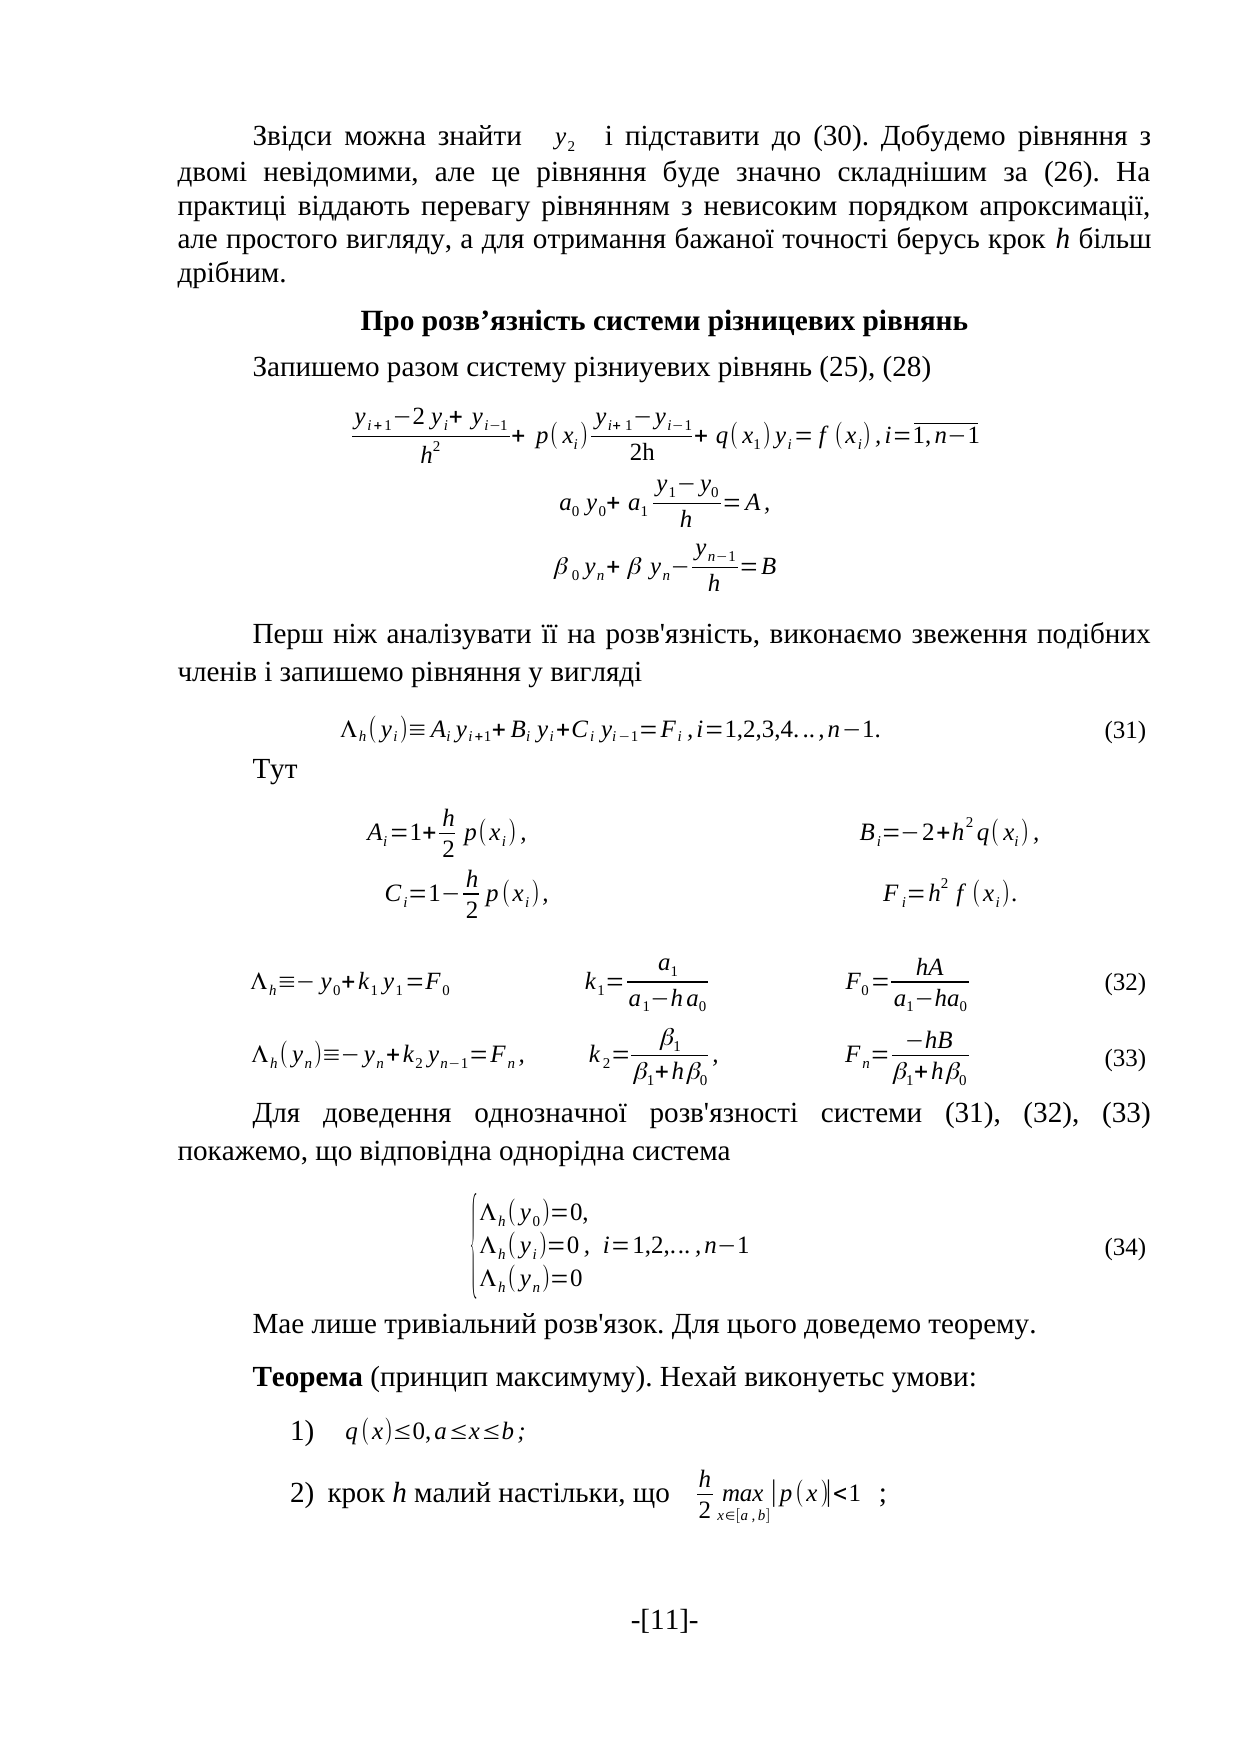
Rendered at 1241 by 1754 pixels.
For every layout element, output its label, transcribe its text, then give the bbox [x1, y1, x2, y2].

text Тут [177, 751, 1152, 785]
table_header (31) [1043, 708, 1152, 751]
list крок h малий настільки, що ; [290, 1466, 1152, 1525]
subtitle Про розв’язність системи різницевих рівнянь [177, 303, 1152, 337]
table_header (33) [1043, 1021, 1152, 1095]
text Теорема (принцип максимуму). Нехай виконуетьс умови: [177, 1359, 1152, 1393]
table_header [177, 1187, 1043, 1306]
text Перш ніж аналізувати її на розв'язність, виконаємо звеження подібних членів і запишемо рівняння у вигляді [177, 616, 1152, 688]
table_header [177, 943, 1043, 1021]
text Для доведення однозначної розв'язності системи (31), (32), (33) покажемо, що відповідна однорідна система [177, 1095, 1152, 1167]
text Мае лише тривіальний розв'язок. Для цього доведемо теорему. [177, 1306, 1152, 1340]
text Запишемо разом систему різниуевих рівнянь (25), (28) [177, 349, 1152, 383]
table_header (34) [1043, 1187, 1152, 1306]
table_header [177, 708, 1043, 751]
table_header [177, 1021, 1043, 1095]
text Звідси можна знайти і підставити до (30). Добудемо рівняння з двомі невідомими, але це рівняння буде значно складнішим за (26). На практиці віддають перевагу рівнянням з невисоким порядком апроксимації, але простого вигляду, а для отримання бажаної точності берусь крок h більш дрібним. [177, 118, 1152, 289]
table_header (32) [1043, 943, 1152, 1021]
